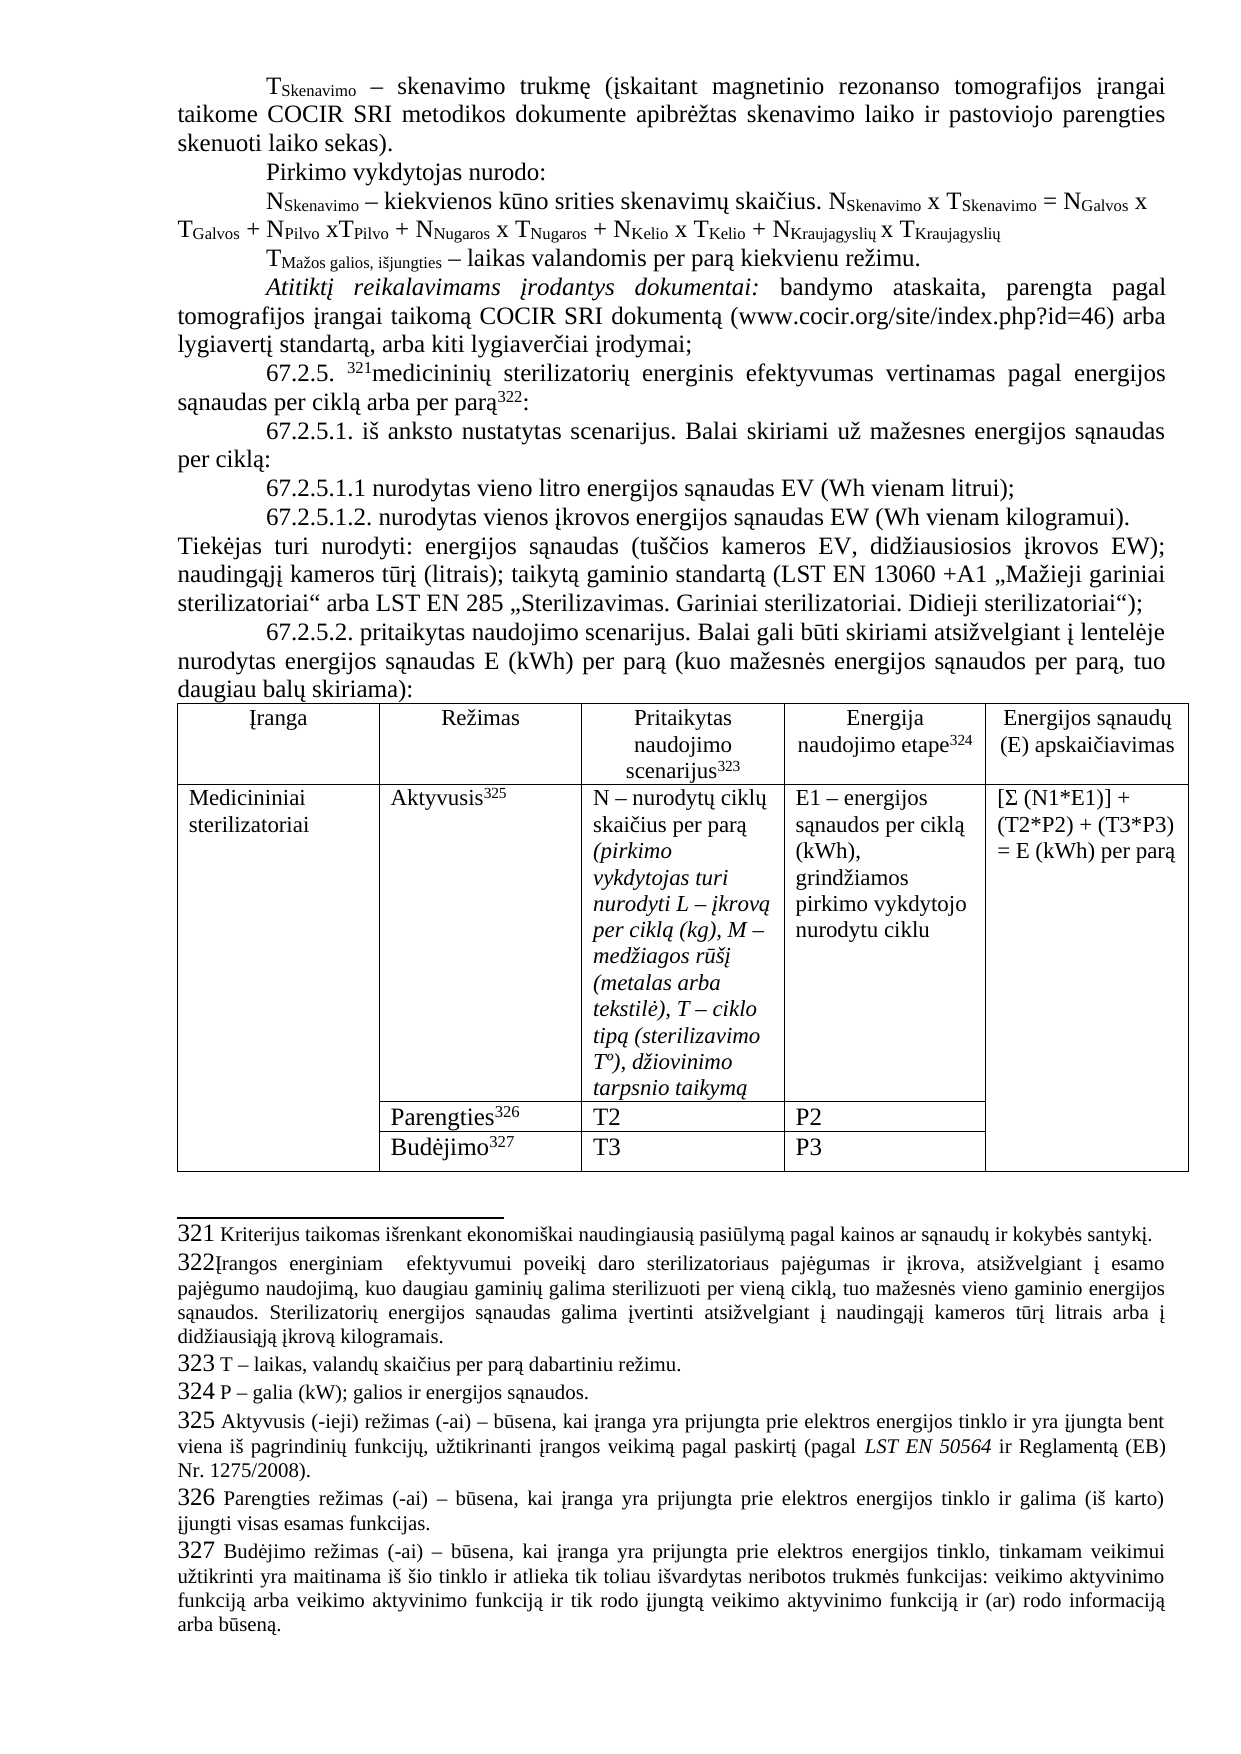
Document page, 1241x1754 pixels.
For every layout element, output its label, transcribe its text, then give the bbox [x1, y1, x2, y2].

text NSkenavimo – kiekvienos kūno srities skenavimų skaičius. NSkenavimo x TSkenavimo = NGalvos x TGalvos + NPilvo xTPilvo + NNugaros x TNugaros + NKelio x TKelio + NKraujagyslių x TKraujagyslių [177, 186, 1166, 243]
table_cell E1 – energijos sąnaudos per ciklą (kWh), grindžiamos pirkimo vykdytojo nurodytu ciklu [785, 785, 985, 1101]
table_header Energija naudojimo etape [785, 704, 985, 783]
table_cell Medicininiai sterilizatoriai [178, 785, 379, 1171]
table_cell T2 [582, 1102, 784, 1131]
text Atitiktį reikalavimams įrodantys dokumentai: bandymo ataskaita, parengta pagal tomografijos įrangai taikomą COCIR SRI dokumentą (www.cocir.org/site/index.php?id=46) arba lygiavertį standartą, arba kiti lygiaverčiai įrodymai; [177, 272, 1166, 358]
text 67.2.5.1.1 nurodytas vieno litro energijos sąnaudas EV (Wh vienam litrui); [266, 473, 1166, 502]
table_header Pritaikytas naudojimo scenarijus [582, 704, 784, 783]
text TSkenavimo – skenavimo trukmę (įskaitant magnetinio rezonanso tomografijos įrangai taikome COCIR SRI metodikos dokumente apibrėžtas skenavimo laiko ir pastoviojo parengties skenuoti laiko sekas). [177, 71, 1166, 157]
text Tiekėjas turi nurodyti: energijos sąnaudas (tuščios kameros EV, didžiausiosios įkrovos EW); naudingąjį kameros tūrį (litrais); taikytą gaminio standartą (LST EN 13060 +A1 „Mažieji gariniai sterilizatoriai“ arba LST EN 285 „Sterilizavimas. Gariniai sterilizatoriai. Didieji sterilizatoriai“); [177, 531, 1166, 617]
table_cell Aktyvusis [380, 785, 581, 1101]
table_cell Budėjimo [380, 1132, 581, 1171]
table_cell P3 [785, 1132, 985, 1171]
text 67.2.5.2. pritaikytas naudojimo scenarijus. Balai gali būti skiriami atsižvelgiant į lentelėje nurodytas energijos sąnaudas E (kWh) per parą (kuo mažesnės energijos sąnaudos per parą, tuo daugiau balų skiriama): [177, 617, 1166, 703]
table_cell [Σ (N1*E1)] + (T2*P2) + (T3*P3) = E (kWh) per parą [986, 785, 1188, 1171]
text 67.2.5. medicininių sterilizatorių energinis efektyvumas vertinamas pagal energijos sąnaudas per ciklą arba per parą: [177, 358, 1166, 416]
table_header Energijos sąnaudų (E) apskaičiavimas [986, 704, 1188, 783]
text Kriterijus taikomas išrenkant ekonomiškai naudingiausią pasiūlymą pagal kainos ar sąnaudų ir kokybės santykį. [177, 1218, 1166, 1247]
table_cell N – nurodytų ciklų skaičius per parą (pirkimo vykdytojas turi nurodyti L – įkrovą per ciklą (kg), M – medžiagos rūšį (metalas arba tekstilė), T – ciklo tipą (sterilizavimo Tº), džiovinimo tarpsnio taikymą [582, 785, 784, 1101]
text Pirkimo vykdytojas nurodo: [177, 157, 1166, 186]
table_header Įranga [178, 704, 379, 783]
text TMažos galios, išjungties – laikas valandomis per parą kiekvienu režimu. [177, 243, 1166, 272]
text 67.2.5.1.2. nurodytas vienos įkrovos energijos sąnaudas EW (Wh vienam kilogramui). [266, 502, 1166, 531]
table_cell P2 [785, 1102, 985, 1131]
text 67.2.5.1. iš anksto nustatytas scenarijus. Balai skiriami už mažesnes energijos sąnaudas per ciklą: [177, 416, 1166, 473]
text Įrangos energiniam efektyvumui poveikį daro sterilizatoriaus pajėgumas ir įkrova, atsižvelgiant į esamo pajėgumo naudojimą, kuo daugiau gaminių galima sterilizuoti per vieną ciklą, tuo mažesnės vieno gaminio energijos sąnaudos. Sterilizatorių energijos sąnaudas galima įvertinti atsižvelgiant į naudingąjį kameros tūrį litrais arba į didžiausiąją įkrovą kilogramais. [177, 1247, 1166, 1348]
table_cell Parengties [380, 1102, 581, 1131]
table_header Režimas [380, 704, 581, 783]
table_cell T3 [582, 1132, 784, 1171]
